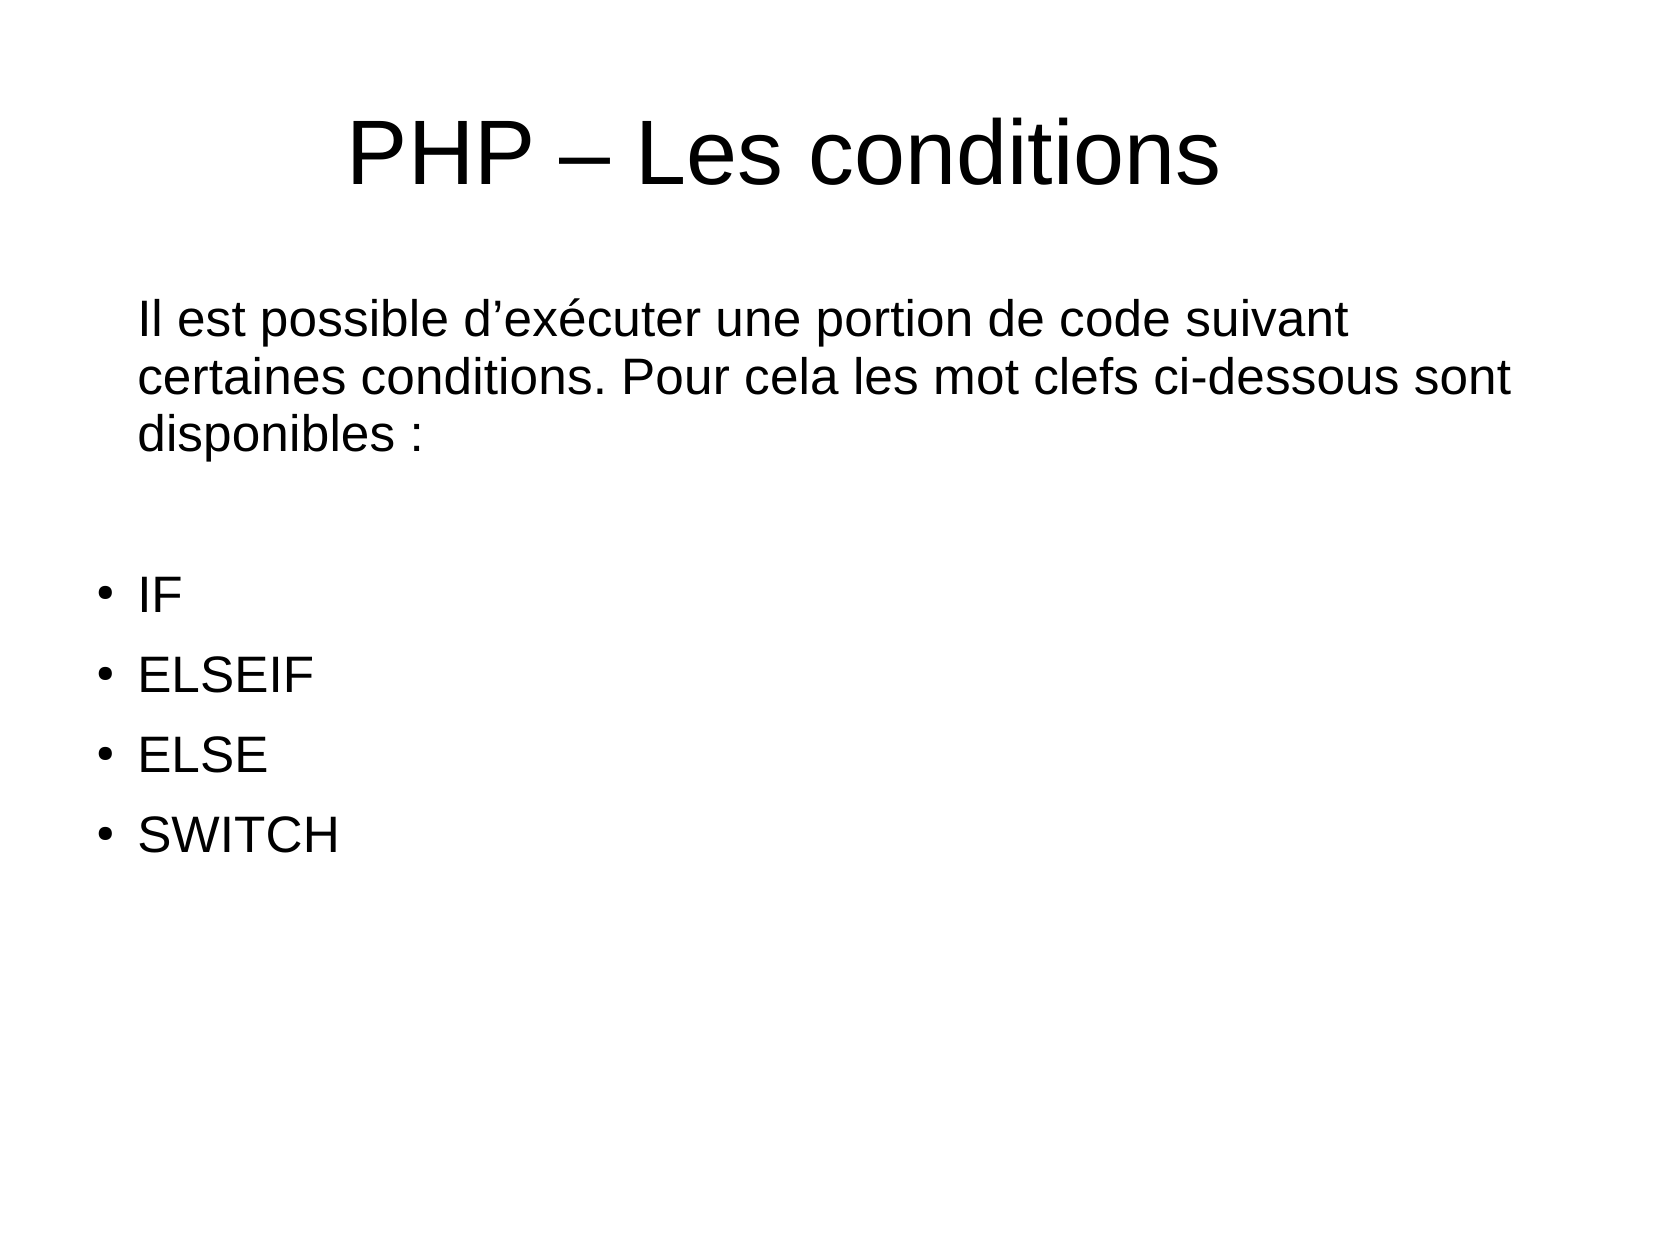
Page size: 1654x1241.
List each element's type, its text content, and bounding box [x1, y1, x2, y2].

title PHP – Les conditions [82, 49, 1571, 257]
list Il est possible d’exécuter une portion de code suivant certaines conditions. Pour cela les mot clefs ci-dessous sont disponibles : IF ELSEIF ELSE SWITCH [82, 290, 1571, 1010]
